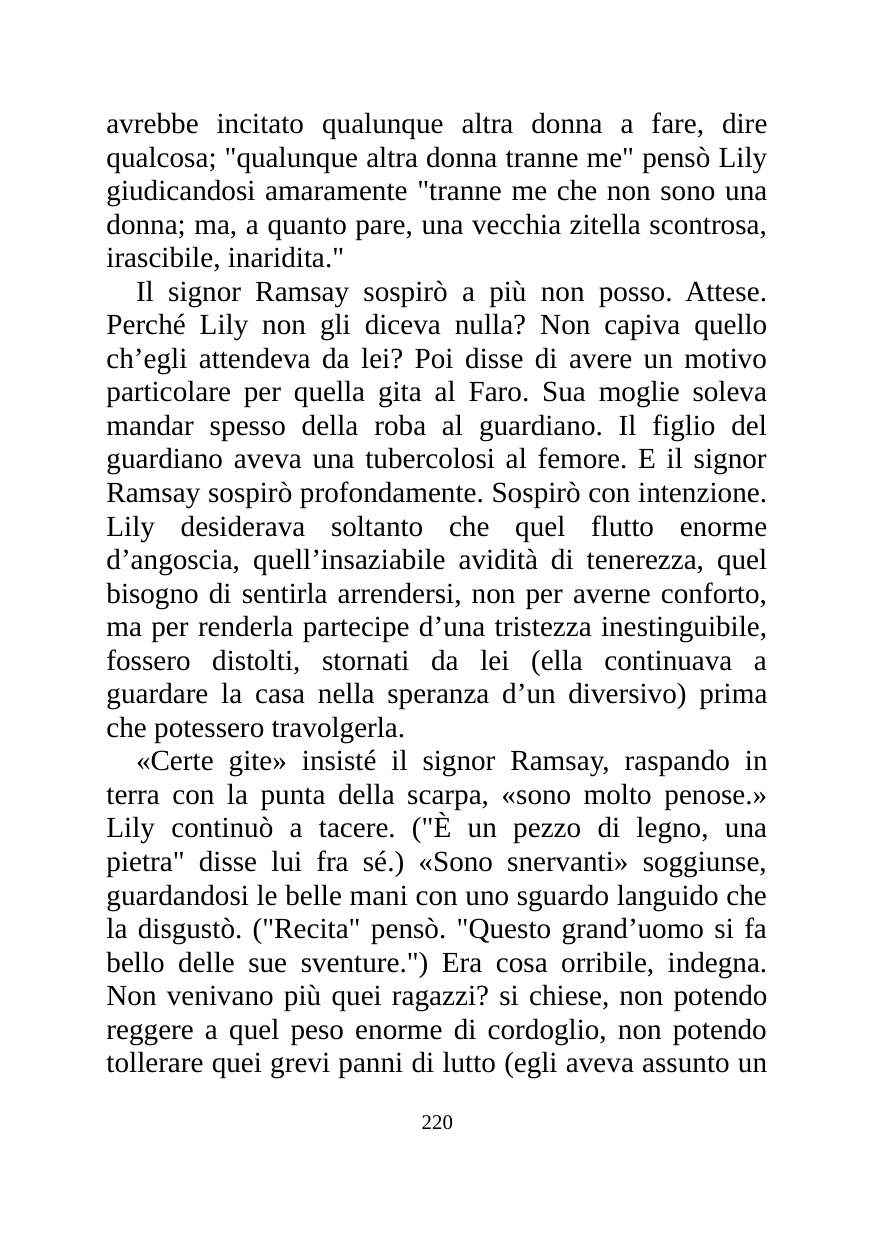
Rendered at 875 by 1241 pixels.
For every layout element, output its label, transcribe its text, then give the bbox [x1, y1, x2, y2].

text «Certe gite» insisté il signor Ramsay, raspando in terra con la punta della scarpa, «sono molto penose.» Lily continuò a tacere. ("È un pezzo di legno, una pietra" disse lui fra sé.) «Sono snervanti» soggiunse, guardandosi le belle mani con uno sguardo languido che la disgustò. ("Recita" pensò. "Questo grand’uomo si fa bello delle sue sventure.") Era cosa orribile, indegna. Non venivano più quei ragazzi? si chiese, non potendo reggere a quel peso enorme di cordoglio, non potendo tollerare quei grevi panni di lutto (egli aveva assunto un [106, 743, 768, 1079]
text avrebbe incitato qualunque altra donna a fare, dire qualcosa; "qualunque altra donna tranne me" pensò Lily giudicandosi amaramente "tranne me che non sono una donna; ma, a quanto pare, una vecchia zitella scontrosa, irascibile, inaridita." [106, 106, 768, 274]
text Il signor Ramsay sospirò a più non posso. Attese. Perché Lily non gli diceva nulla? Non capiva quello ch’egli attendeva da lei? Poi disse di avere un motivo particolare per quella gita al Faro. Sua moglie soleva mandar spesso della roba al guardiano. Il figlio del guardiano aveva una tubercolosi al femore. E il signor Ramsay sospirò profondamente. Sospirò con intenzione. Lily desiderava soltanto che quel flutto enorme d’angoscia, quell’insaziabile avidità di tenerezza, quel bisogno di sentirla arrendersi, non per averne conforto, ma per renderla partecipe d’una tristezza inestinguibile, fossero distolti, stornati da lei (ella continuava a guardare la casa nella speranza d’un diversivo) prima che potessero travolgerla. [106, 274, 768, 743]
